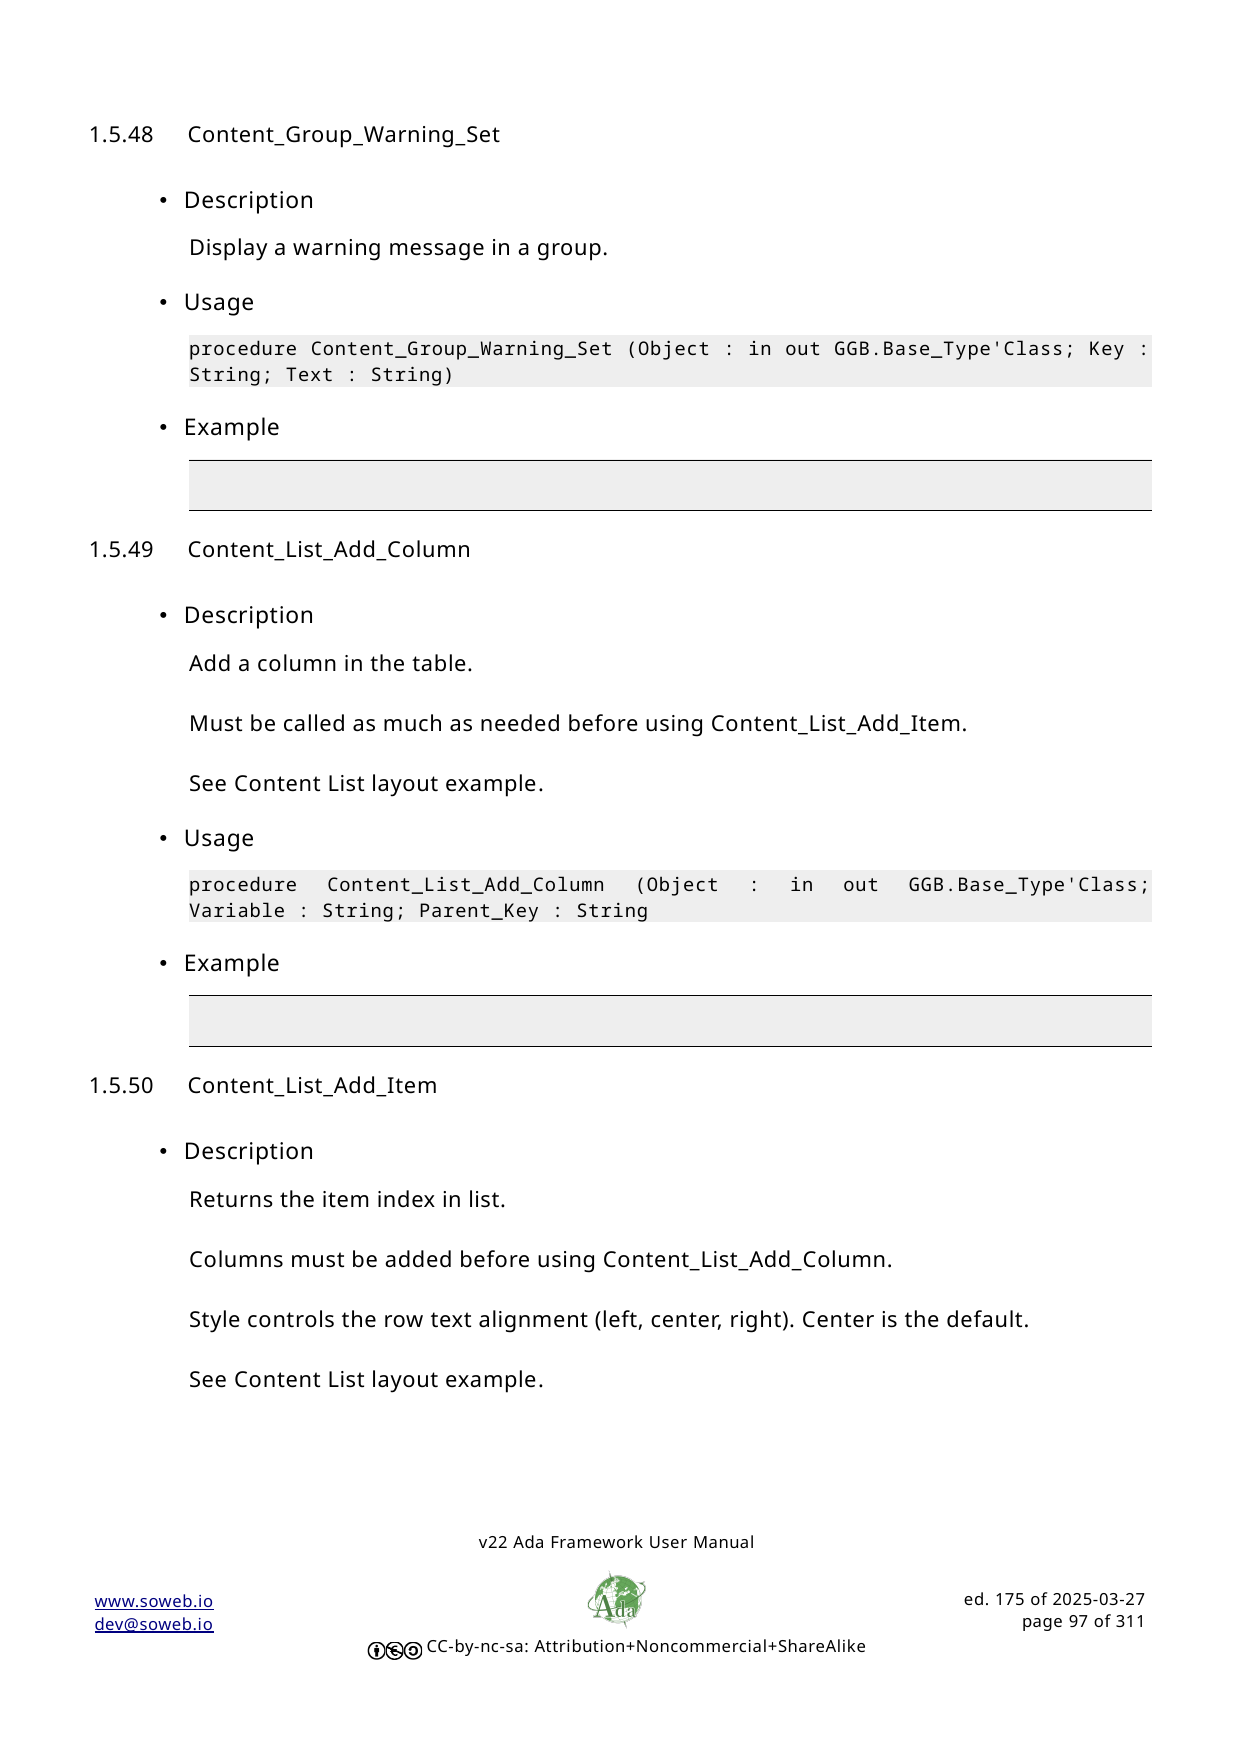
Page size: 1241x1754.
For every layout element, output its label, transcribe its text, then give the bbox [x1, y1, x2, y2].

text See Content List layout example. [189, 1363, 1152, 1393]
text Add a column in the table. [189, 648, 1152, 678]
subtitle Example [159, 946, 1152, 977]
text Columns must be added before using Content_List_Add_Column. [189, 1243, 1152, 1273]
subtitle Usage [159, 286, 1152, 317]
subtitle Example [159, 411, 1152, 442]
picture [367, 1642, 423, 1660]
text Style controls the row text alignment (left, center, right). Center is the default. [189, 1303, 1152, 1333]
subtitle Description [159, 183, 1152, 214]
subtitle Content_List_Add_Item [88, 1070, 1152, 1111]
subtitle Description [159, 599, 1152, 630]
text procedure Content_Group_Warning_Set (Object : in out GGB.Base_Type'Class; Key : String; Text : String) [189, 335, 1152, 387]
text procedure Content_List_Add_Column (Object : in out GGB.Base_Type'Class; Variable : String; Parent_Key : String [189, 870, 1152, 922]
subtitle Description [159, 1134, 1152, 1166]
text Display a warning message in a group. [189, 232, 1152, 262]
text See Content List layout example. [189, 768, 1152, 798]
picture [587, 1570, 646, 1629]
subtitle Content_Group_Warning_Set [88, 118, 1152, 159]
text Must be called as much as needed before using Content_List_Add_Item. [189, 708, 1152, 738]
subtitle Usage [159, 821, 1152, 853]
subtitle Content_List_Add_Column [88, 534, 1152, 575]
text Returns the item index in list. [189, 1183, 1152, 1213]
